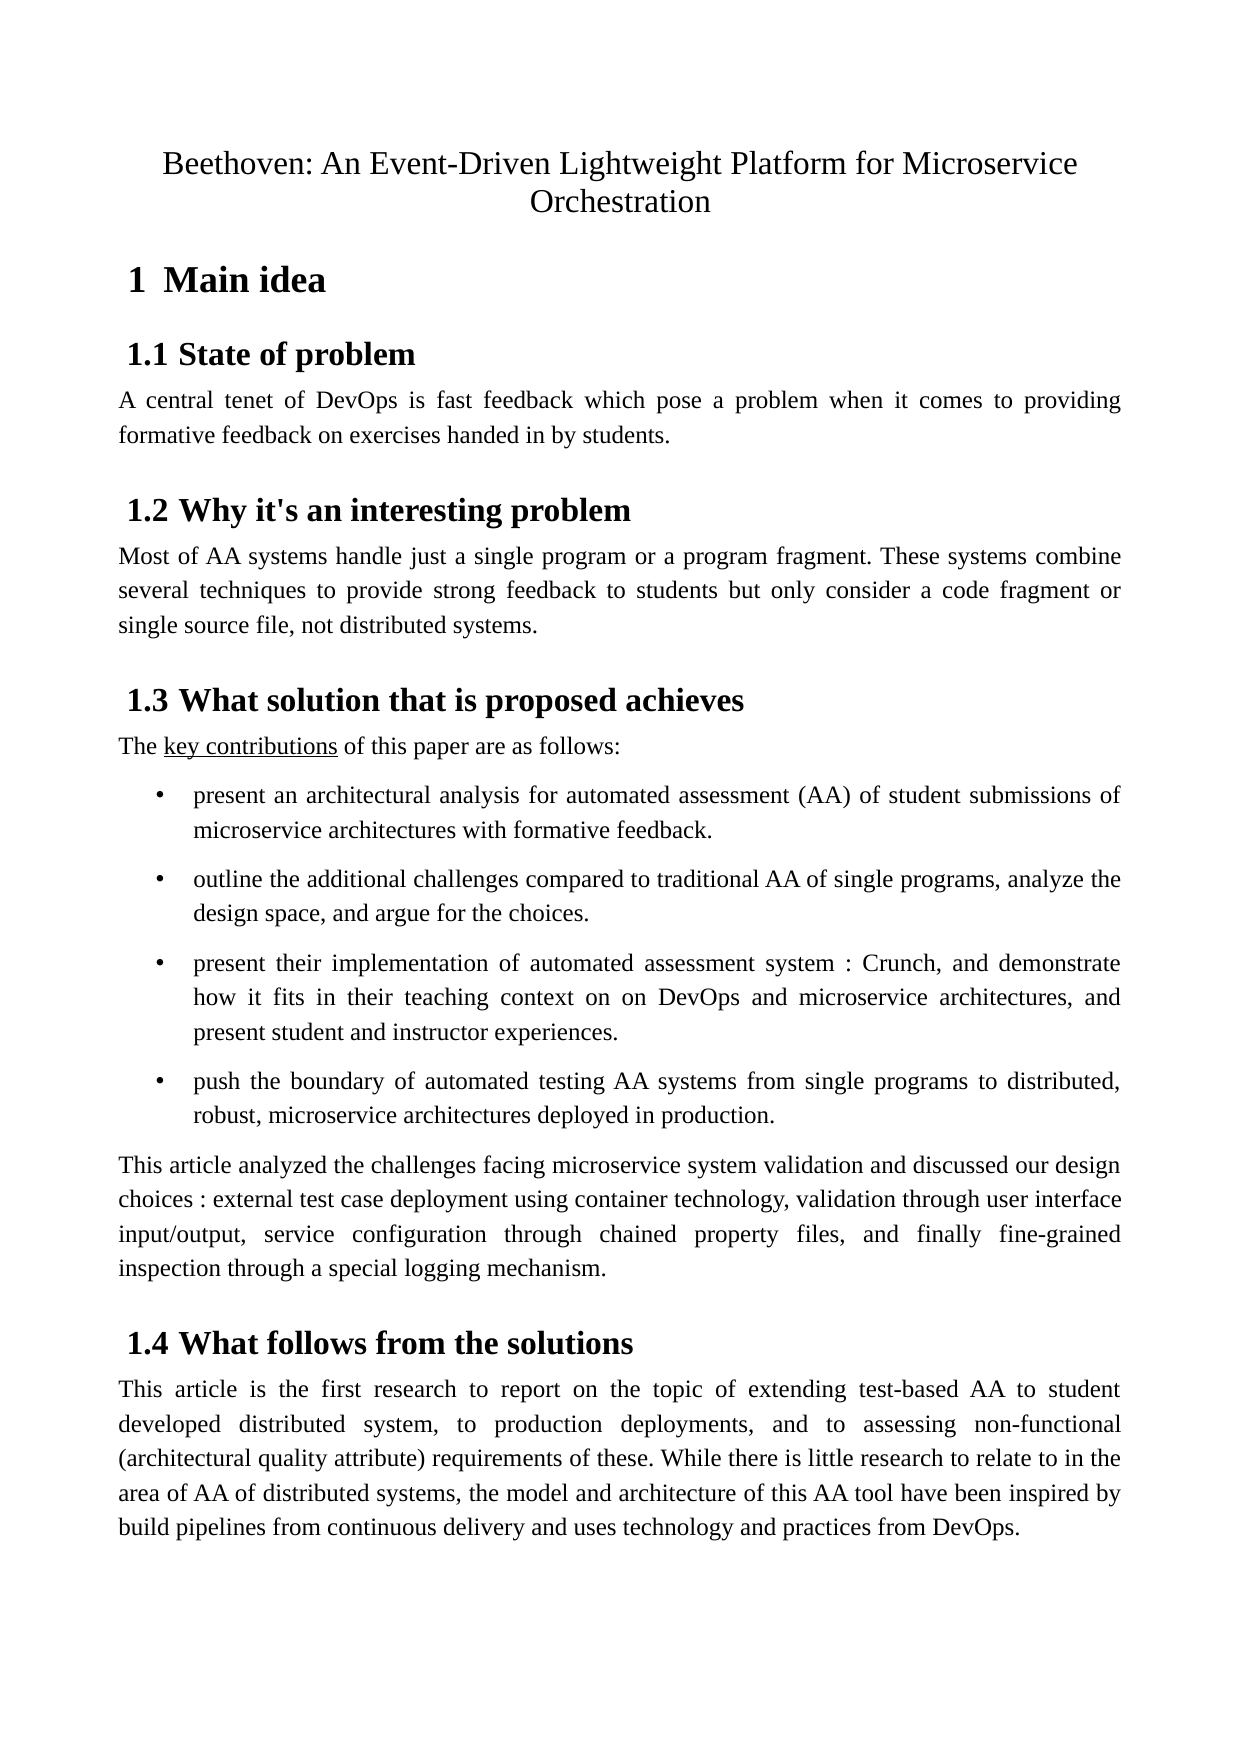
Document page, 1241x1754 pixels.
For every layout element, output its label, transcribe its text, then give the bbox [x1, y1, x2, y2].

list present an architectural analysis for automated assessment (AA) of student submissions of microservice architectures with formative feedback. [156, 780, 1122, 843]
text Most of AA systems handle just a single program or a program fragment. These systems combine several techniques to provide strong feedback to students but only consider a code fragment or single source file, not distributed systems. [118, 541, 1122, 639]
subtitle What follows from the solutions [118, 1323, 1122, 1362]
text This article analyzed the challenges facing microservice system validation and discussed our design choices : external test case deployment using container technology, validation through user interface input/output, service configuration through chained property files, and finally fine-grained inspection through a special logging mechanism. [118, 1150, 1122, 1282]
text This article is the first research to report on the topic of extending test-based AA to student developed distributed system, to production deployments, and to assessing non-functional (architectural quality attribute) requirements of these. While there is little research to relate to in the area of AA of distributed systems, the model and architecture of this AA tool have been inspired by build pipelines from continuous delivery and uses technology and practices from DevOps. [118, 1374, 1122, 1541]
text A central tenet of DevOps is fast feedback which pose a problem when it comes to providing formative feedback on exercises handed in by students. [118, 385, 1122, 449]
subtitle State of problem [118, 334, 1122, 373]
text The key contributions of this paper are as follows: [118, 731, 1122, 760]
list push the boundary of automated testing AA systems from single programs to distributed, robust, microservice architectures deployed in production. [156, 1066, 1122, 1129]
subtitle What solution that is proposed achieves [118, 680, 1122, 718]
subtitle Beethoven: An Event-Driven Lightweight Platform for Microservice Orchestration [118, 143, 1122, 220]
list outline the additional challenges compared to traditional AA of single programs, analyze the design space, and argue for the choices. [156, 864, 1122, 927]
subtitle Main idea [118, 257, 1122, 301]
list present their implementation of automated assessment system : Crunch, and demonstrate how it fits in their teaching context on on DevOps and microservice architectures, and present student and instructor experiences. [156, 948, 1122, 1045]
subtitle Why it's an interesting problem [118, 490, 1122, 528]
